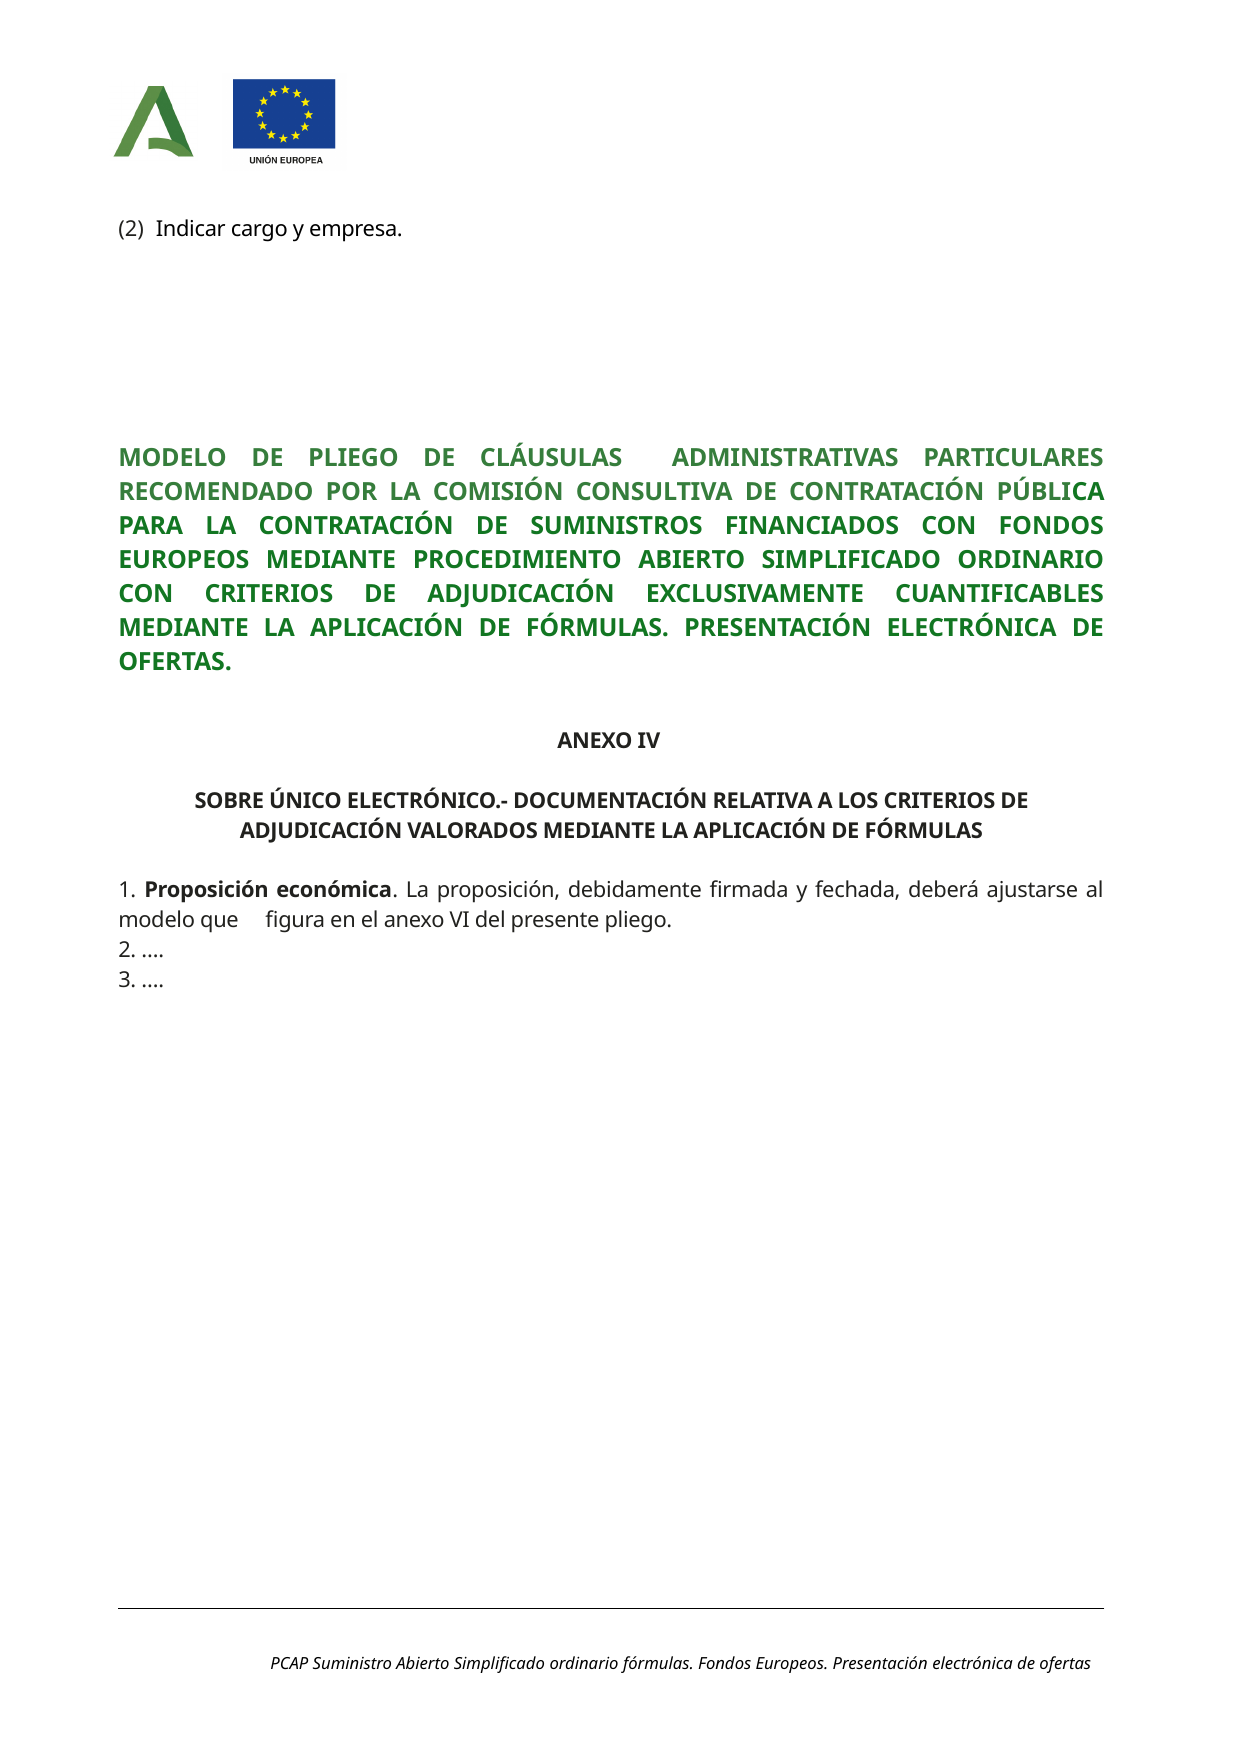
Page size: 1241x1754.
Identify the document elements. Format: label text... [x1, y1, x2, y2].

list MODELO DE PLIEGO DE CLÁUSULAS ADMINISTRATIVAS PARTICULARES RECOMENDADO POR LA COMISIÓN CONSULTIVA DE CONTRATACIÓN PÚBLICA PARA LA CONTRATACIÓN DE SUMINISTROS FINANCIADOS CON FONDOS EUROPEOS MEDIANTE PROCEDIMIENTO ABIERTO SIMPLIFICADO ORDINARIO CON CRITERIOS DE ADJUDICACIÓN EXCLUSIVAMENTE CUANTIFICABLES MEDIANTE LA APLICACIÓN DE FÓRMULAS. PRESENTACIÓN ELECTRÓNICA DE OFERTAS. [118, 439, 1104, 678]
text 3. …. [118, 964, 1104, 993]
picture [221, 73, 347, 171]
list Indicar cargo y empresa. [118, 213, 1104, 242]
picture [109, 81, 198, 161]
text ANEXO IV [118, 725, 1104, 755]
text SOBRE ÚNICO ELECTRÓNICO.- DOCUMENTACIÓN RELATIVA A LOS CRITERIOS DE ADJUDICACIÓN VALORADOS MEDIANTE LA APLICACIÓN DE FÓRMULAS [118, 785, 1104, 844]
text 1. Proposición económica. La proposición, debidamente firmada y fechada, deberá ajustarse al modelo que figura en el anexo VI del presente pliego. [118, 874, 1104, 934]
text 2. …. [118, 934, 1104, 964]
